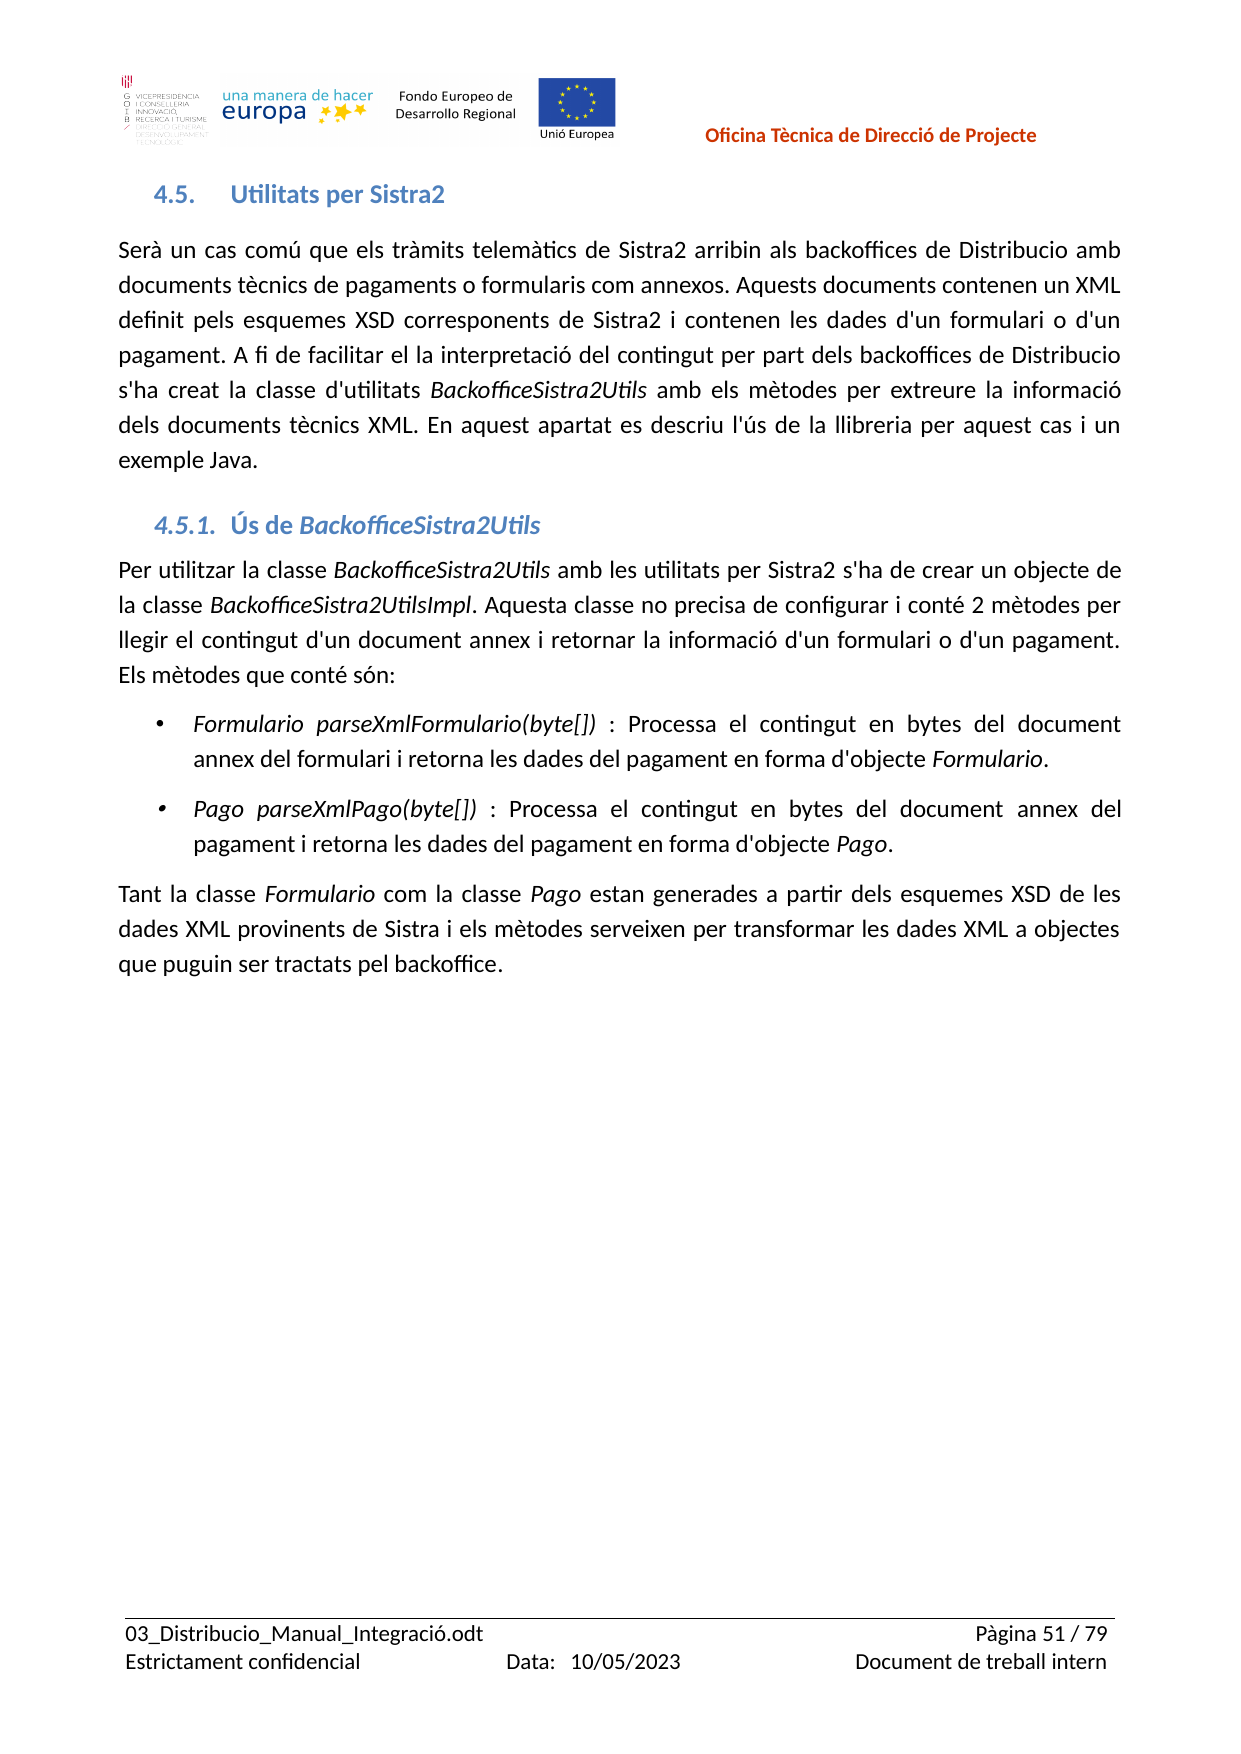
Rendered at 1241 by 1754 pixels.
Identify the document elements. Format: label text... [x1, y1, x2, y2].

list Formulario parseXmlFormulario(byte[]) : Processa el contingut en bytes del document annex del formulari i retorna les dades del pagament en forma d'objecte Formulario. [156, 709, 1122, 774]
text Per utilitzar la classe BackofficeSistra2Utils amb les utilitats per Sistra2 s'ha de crear un objecte de la classe BackofficeSistra2UtilsImpl. Aquesta classe no precisa de configurar i conté 2 mètodes per llegir el contingut d'un document annex i retornar la informació d'un formulari o d'un pagament. Els mètodes que conté són: [118, 554, 1122, 689]
text Serà un cas comú que els tràmits telemàtics de Sistra2 arribin als backoffices de Distribucio amb documents tècnics de pagaments o formularis com annexos. Aquests documents contenen un XML definit pels esquemes XSD corresponents de Sistra2 i contenen les dades d'un formulari o d'un pagament. A fi de facilitar el la interpretació del contingut per part dels backoffices de Distribucio s'ha creat la classe d'utilitats BackofficeSistra2Utils amb els mètodes per extreure la informació dels documents tècnics XML. En aquest apartat es descriu l'ús de la llibreria per aquest cas i un exemple Java. [118, 234, 1122, 475]
list Pago parseXmlPago(byte[]) : Processa el contingut en bytes del document annex del pagament i retorna les dades del pagament en forma d'objecte Pago. [156, 793, 1122, 859]
subtitle Ús de BackofficeSistra2Utils [153, 508, 1122, 542]
text Tant la classe Formulario com la classe Pago estan generades a partir dels esquemes XSD de les dades XML provinents de Sistra i els mètodes serveixen per transformar les dades XML a objectes que puguin ser tractats pel backoffice. [118, 878, 1122, 978]
picture [219, 73, 621, 147]
subtitle Utilitats per Sistra2 [153, 178, 1122, 211]
picture [118, 73, 213, 147]
